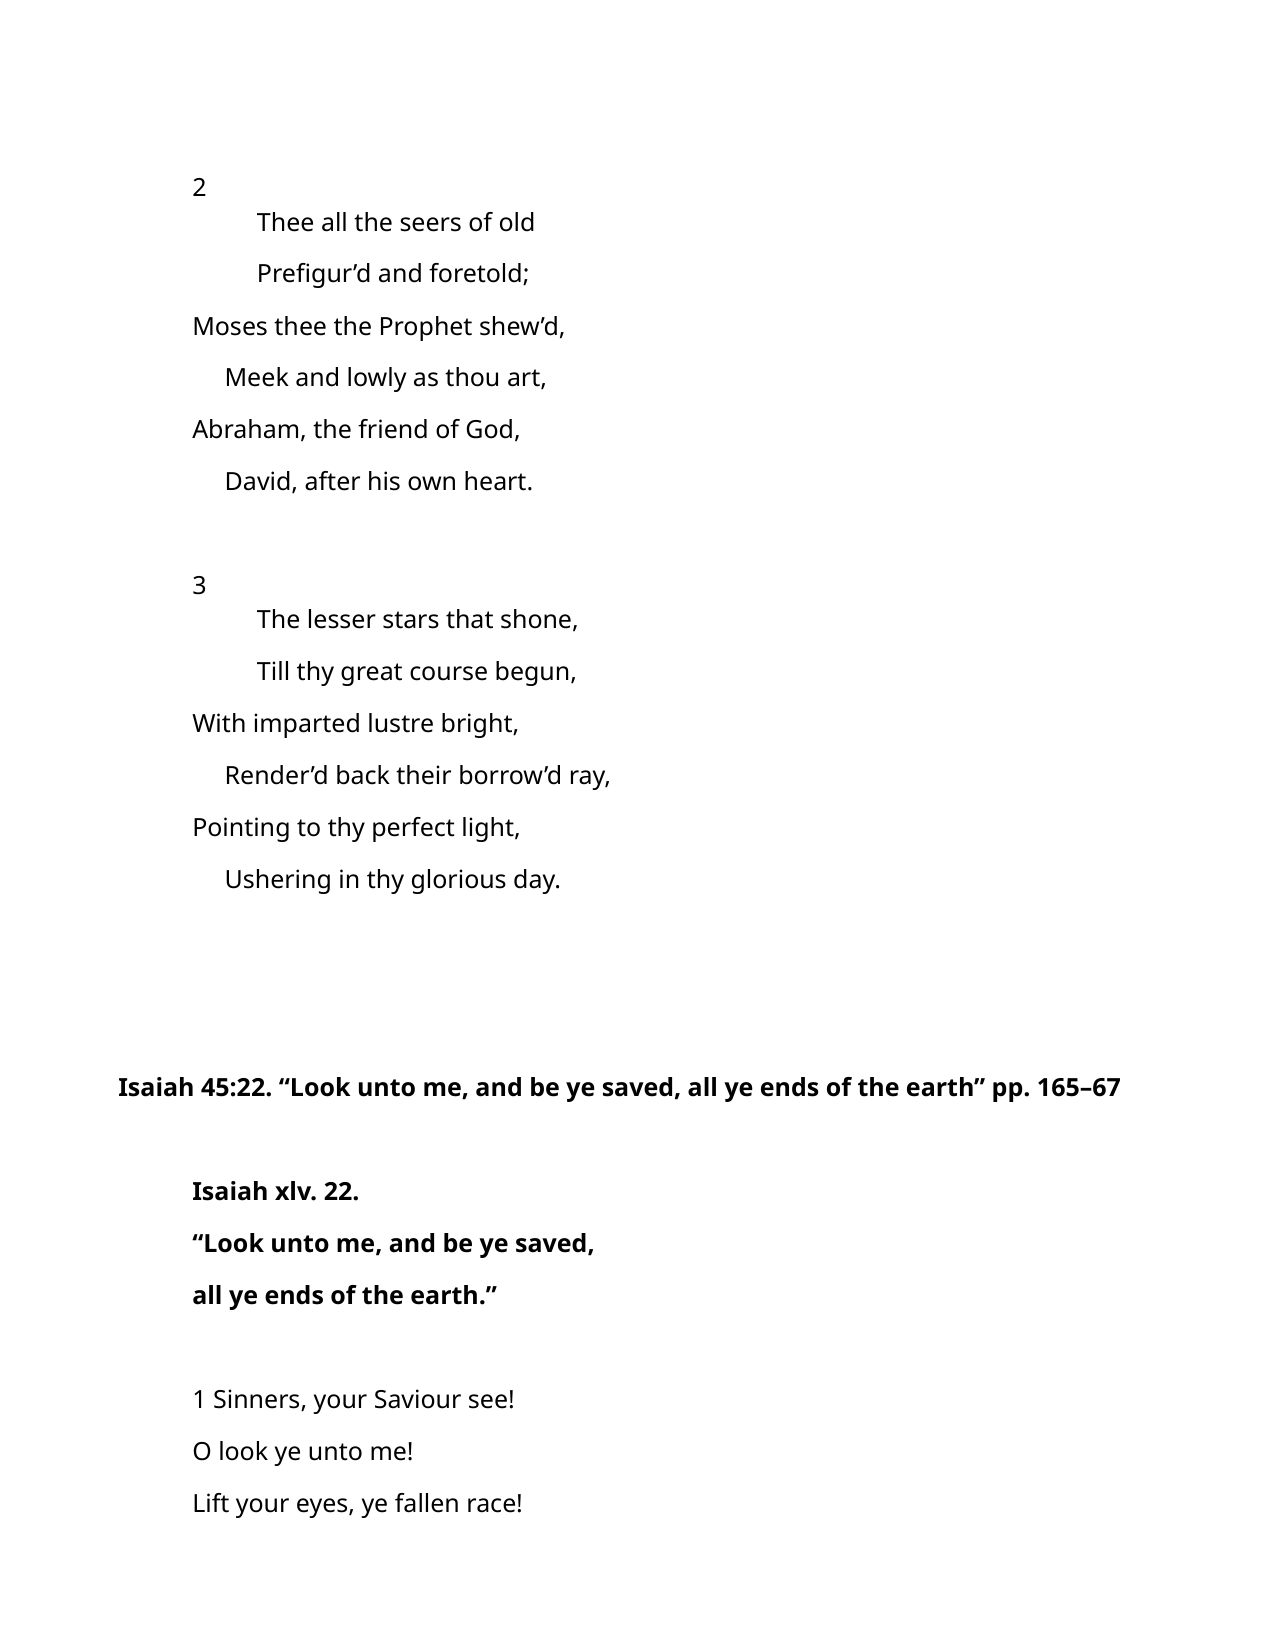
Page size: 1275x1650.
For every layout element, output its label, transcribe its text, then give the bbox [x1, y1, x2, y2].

text Ushering in thy glorious day. [192, 862, 1157, 896]
text 2 Thee all the seers of old [192, 170, 1157, 238]
text O look ye unto me! [192, 1434, 1157, 1468]
text With imparted lustre bright, [192, 706, 1157, 740]
text all ye ends of the earth.” [192, 1278, 1157, 1312]
text Isaiah xlv. 22. [192, 1174, 1157, 1208]
text Pointing to thy perfect light, [192, 810, 1157, 844]
text Moses thee the Prophet shew’d, [192, 308, 1157, 342]
text 1 Sinners, your Saviour see! [192, 1382, 1157, 1416]
text Prefigur’d and foretold; [192, 256, 1157, 290]
text Isaiah 45:22. “Look unto me, and be ye saved, all ye ends of the earth” pp. 165–67 [118, 1070, 1157, 1104]
text Lift your eyes, ye fallen race! [192, 1486, 1157, 1520]
text “Look unto me, and be ye saved, [192, 1226, 1157, 1260]
text David, after his own heart. [192, 464, 1157, 498]
text Meek and lowly as thou art, [192, 360, 1157, 394]
text Abraham, the friend of God, [192, 412, 1157, 446]
text 3 The lesser stars that shone, [192, 568, 1157, 636]
text Render’d back their borrow’d ray, [192, 758, 1157, 792]
text Till thy great course begun, [192, 654, 1157, 688]
